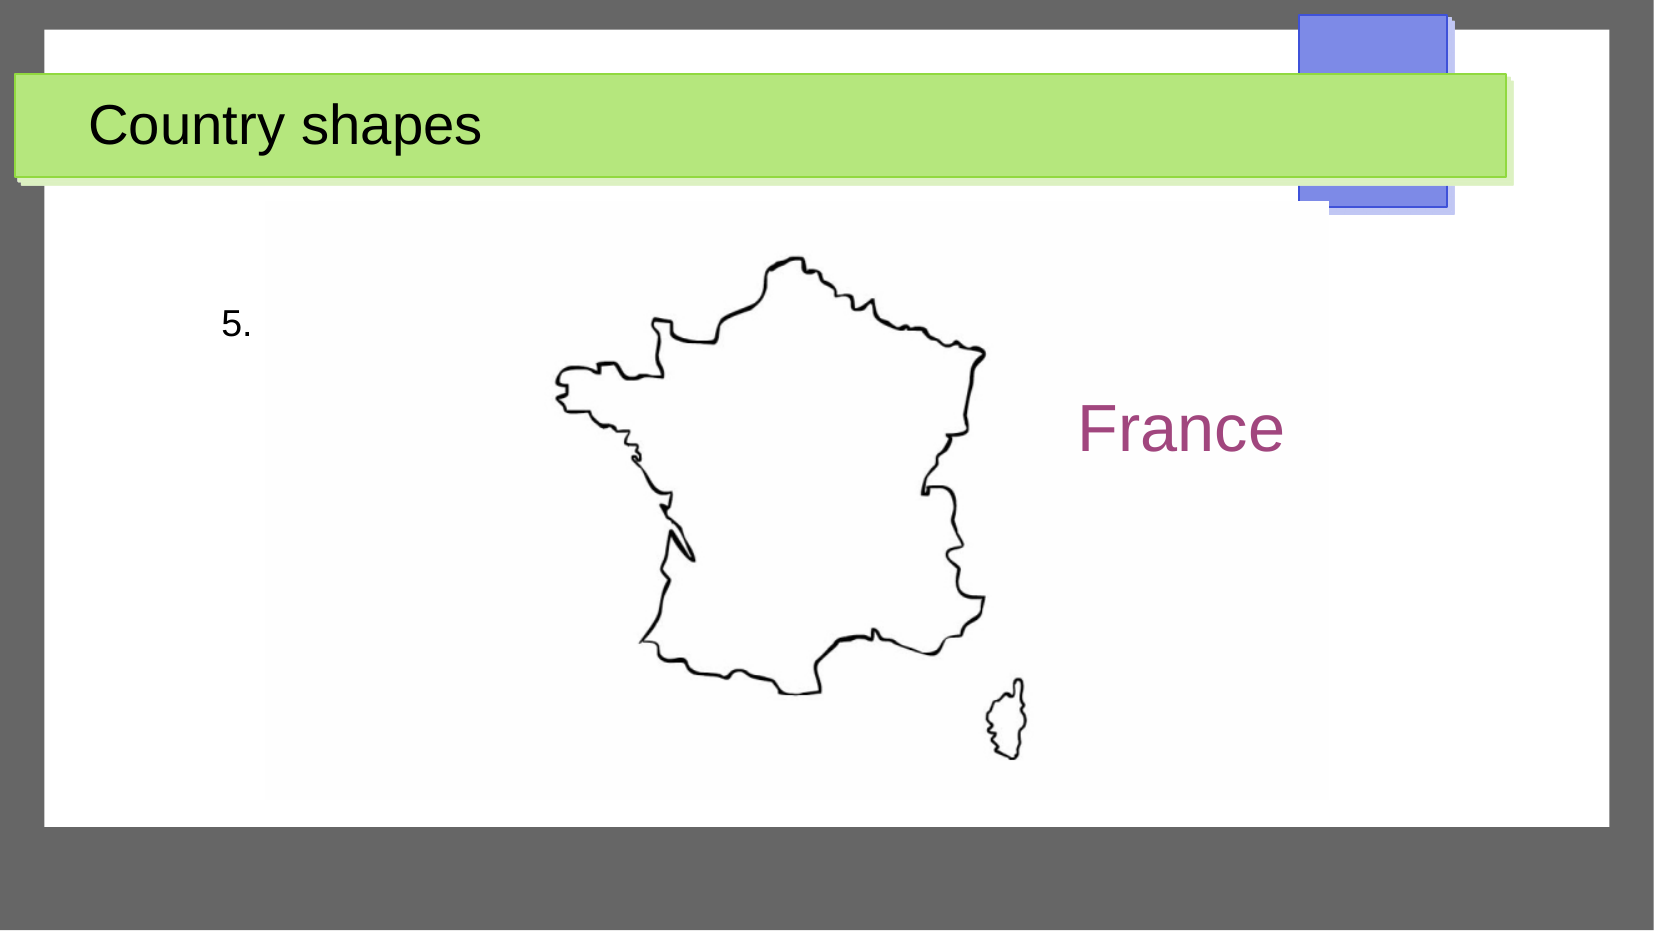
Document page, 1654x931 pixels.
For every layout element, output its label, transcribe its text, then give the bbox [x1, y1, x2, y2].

text_box 5. [206, 295, 265, 353]
title Country shapes [88, 73, 1506, 178]
picture [265, 201, 1329, 800]
text_box France [1062, 383, 1301, 474]
